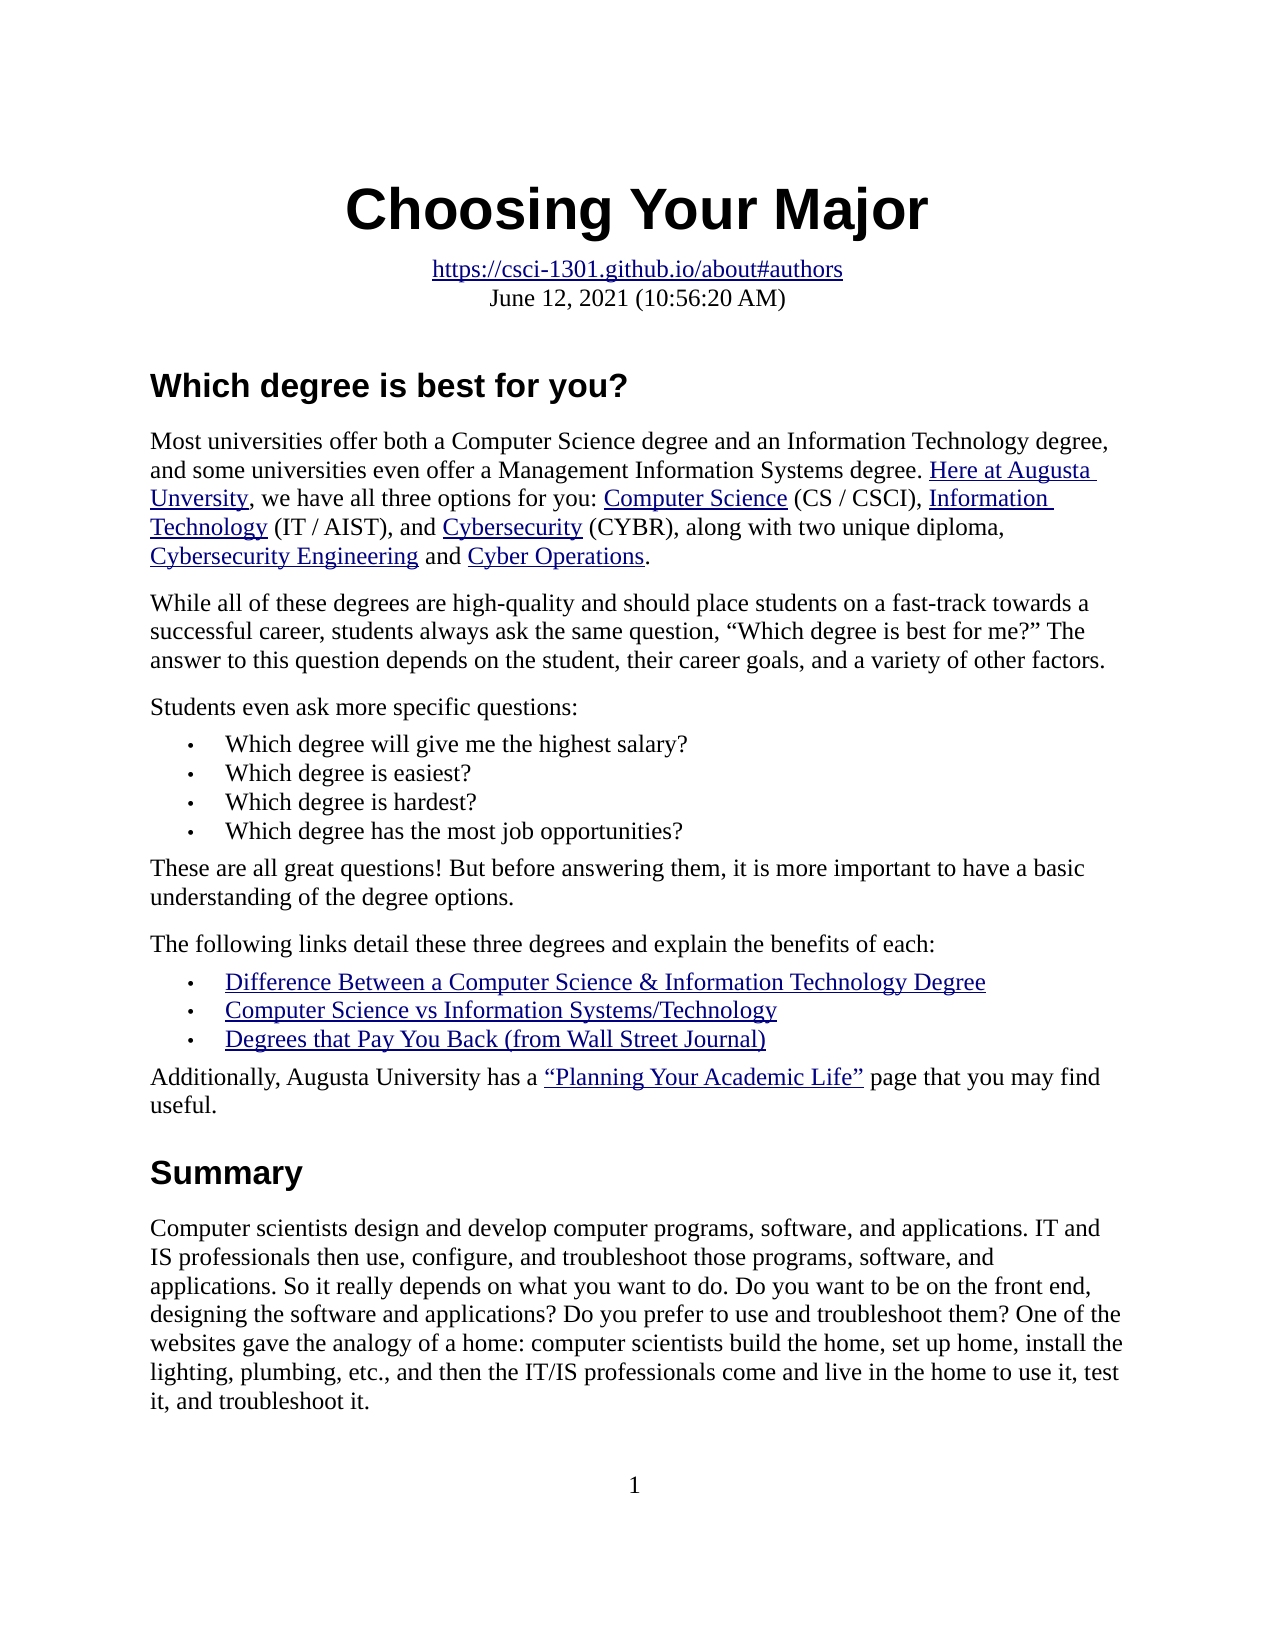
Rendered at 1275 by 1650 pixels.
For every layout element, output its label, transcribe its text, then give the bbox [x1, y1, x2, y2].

text While all of these degrees are high-quality and should place students on a fast-track towards a successful career, students always ask the same question, “Which degree is best for me?” The answer to this question depends on the student, their career goals, and a variety of other factors. [150, 588, 1125, 674]
subtitle Which degree is best for you? [150, 366, 1125, 404]
text https://csci-1301.github.io/about#authors [150, 254, 1125, 283]
text The following links detail these three degrees and explain the benefits of each: [150, 929, 1125, 958]
text June 12, 2021 (10:56:20 AM) [150, 283, 1125, 312]
list Which degree is easiest? [187, 758, 1125, 787]
text Computer scientists design and develop computer programs, software, and applications. IT and IS professionals then use, configure, and troubleshoot those programs, software, and applications. So it really depends on what you want to do. Do you want to be on the front end, designing the software and applications? Do you prefer to use and troubleshoot them? One of the websites gave the analogy of a home: computer scientists build the home, set up home, install the lighting, plumbing, etc., and then the IT/IS professionals come and live in the home to use it, test it, and troubleshoot it. [150, 1213, 1125, 1414]
list Which degree is hardest? [187, 787, 1125, 816]
list Computer Science vs Information Systems/Technology [187, 995, 1125, 1024]
list Difference Between a Computer Science & Information Technology Degree [187, 967, 1125, 995]
text These are all great questions! But before answering them, it is more important to have a basic understanding of the degree options. [150, 853, 1125, 911]
list Which degree will give me the highest salary? [187, 729, 1125, 758]
list Which degree has the most job opportunities? [187, 816, 1125, 844]
text Additionally, Augusta University has a “Planning Your Academic Life” page that you may find useful. [150, 1062, 1125, 1119]
text Most universities offer both a Computer Science degree and an Information Technology degree, and some universities even offer a Management Information Systems degree. Here at Augusta Unversity, we have all three options for you: Computer Science (CS / CSCI), Information Technology (IT / AIST), and Cybersecurity (CYBR), along with two unique diploma, Cybersecurity Engineering and Cyber Operations. [150, 426, 1125, 570]
text Students even ask more specific questions: [150, 692, 1125, 721]
title Choosing Your Major [150, 175, 1125, 242]
subtitle Summary [150, 1153, 1125, 1192]
list Degrees that Pay You Back (from Wall Street Journal) [187, 1024, 1125, 1053]
